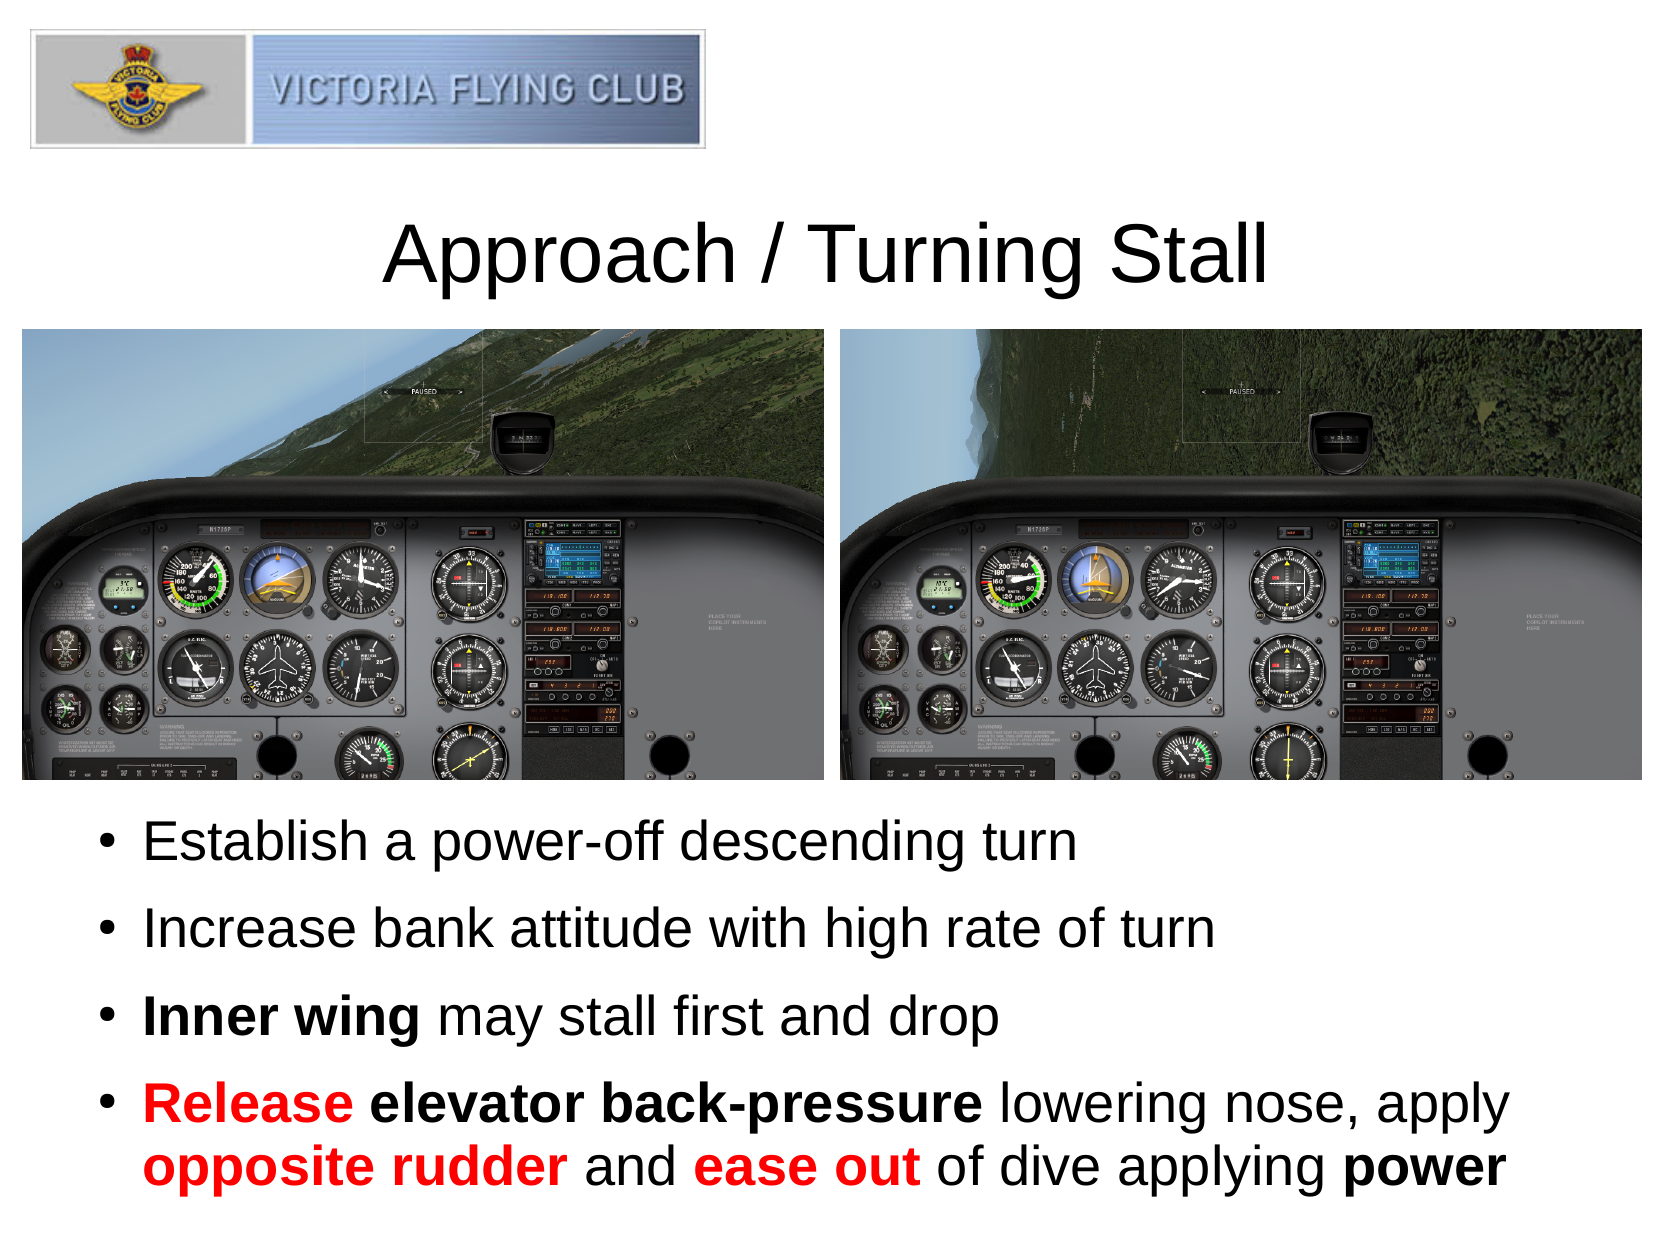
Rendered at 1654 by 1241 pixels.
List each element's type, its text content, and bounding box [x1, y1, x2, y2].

list Establish a power-off descending turn Increase bank attitude with high rate of turn Inner wing may stall first and drop Release elevator back-pressure lowering nose, apply opposite rudder and ease out of dive applying power [82, 810, 1571, 1201]
picture [22, 329, 824, 781]
picture [840, 329, 1642, 781]
title Approach / Turning Stall [82, 150, 1571, 358]
picture [30, 29, 706, 149]
